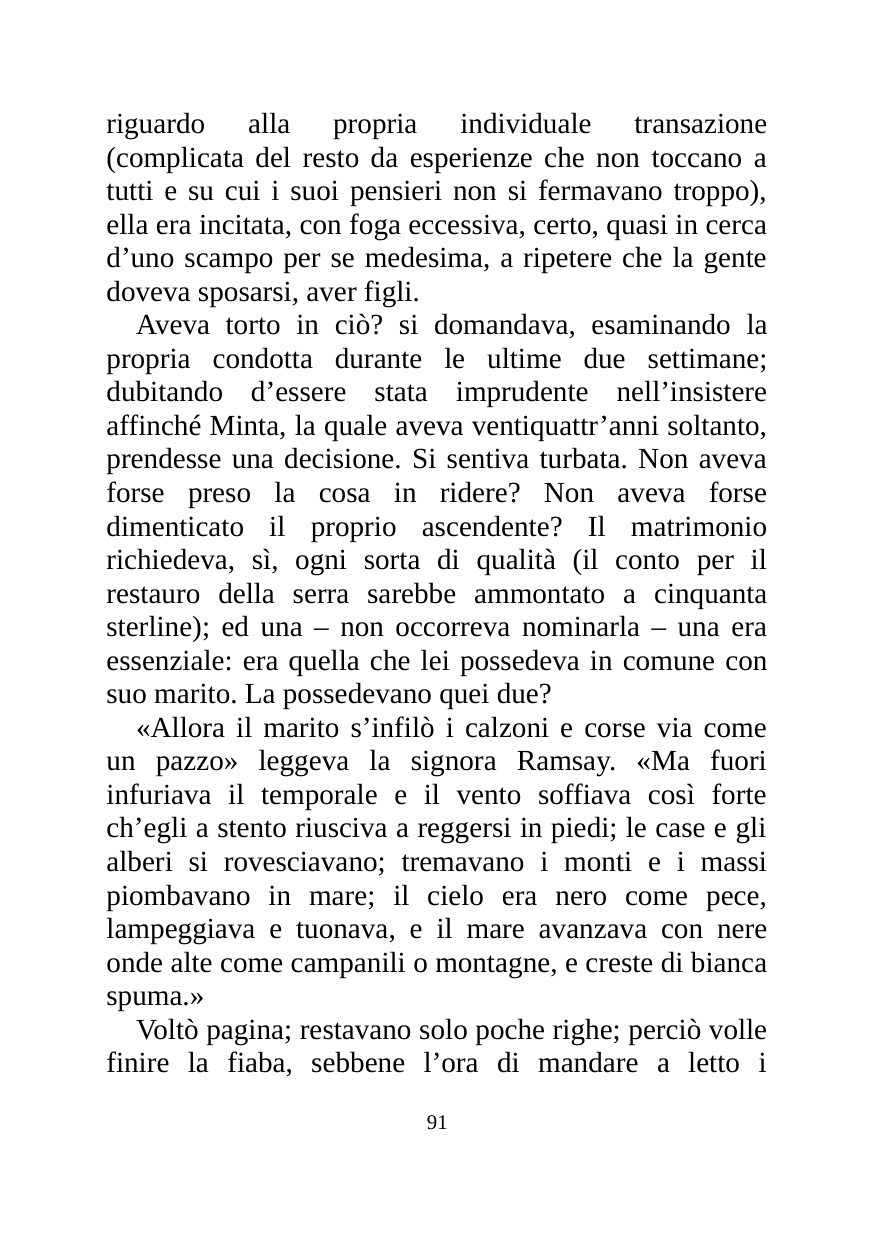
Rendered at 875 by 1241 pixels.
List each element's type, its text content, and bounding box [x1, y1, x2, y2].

text Aveva torto in ciò? si domandava, esaminando la propria condotta durante le ultime due settimane; dubitando d’essere stata imprudente nell’insistere affinché Minta, la quale aveva ventiquattr’anni soltanto, prendesse una decisione. Si sentiva turbata. Non aveva forse preso la cosa in ridere? Non aveva forse dimenticato il proprio ascendente? Il matrimonio richiedeva, sì, ogni sorta di qualità (il conto per il restauro della serra sarebbe ammontato a cinquanta sterline); ed una – non occorreva nominarla – una era essenziale: era quella che lei possedeva in comune con suo marito. La possedevano quei due? [106, 307, 768, 710]
text riguardo alla propria individuale transazione (complicata del resto da esperienze che non toccano a tutti e su cui i suoi pensieri non si fermavano troppo), ella era incitata, con foga eccessiva, certo, quasi in cerca d’uno scampo per se medesima, a ripetere che la gente doveva sposarsi, aver figli. [106, 106, 768, 307]
text «Allora il marito s’infilò i calzoni e corse via come un pazzo» leggeva la signora Ramsay. «Ma fuori infuriava il temporale e il vento soffiava così forte ch’egli a stento riusciva a reggersi in piedi; le case e gli alberi si rovesciavano; tremavano i monti e i massi piombavano in mare; il cielo era nero come pece, lampeggiava e tuonava, e il mare avanzava con nere onde alte come campanili o montagne, e creste di bianca spuma.» [106, 710, 768, 1012]
text Voltò pagina; restavano solo poche righe; perciò volle finire la fiaba, sebbene l’ora di mandare a letto i [106, 1012, 768, 1079]
